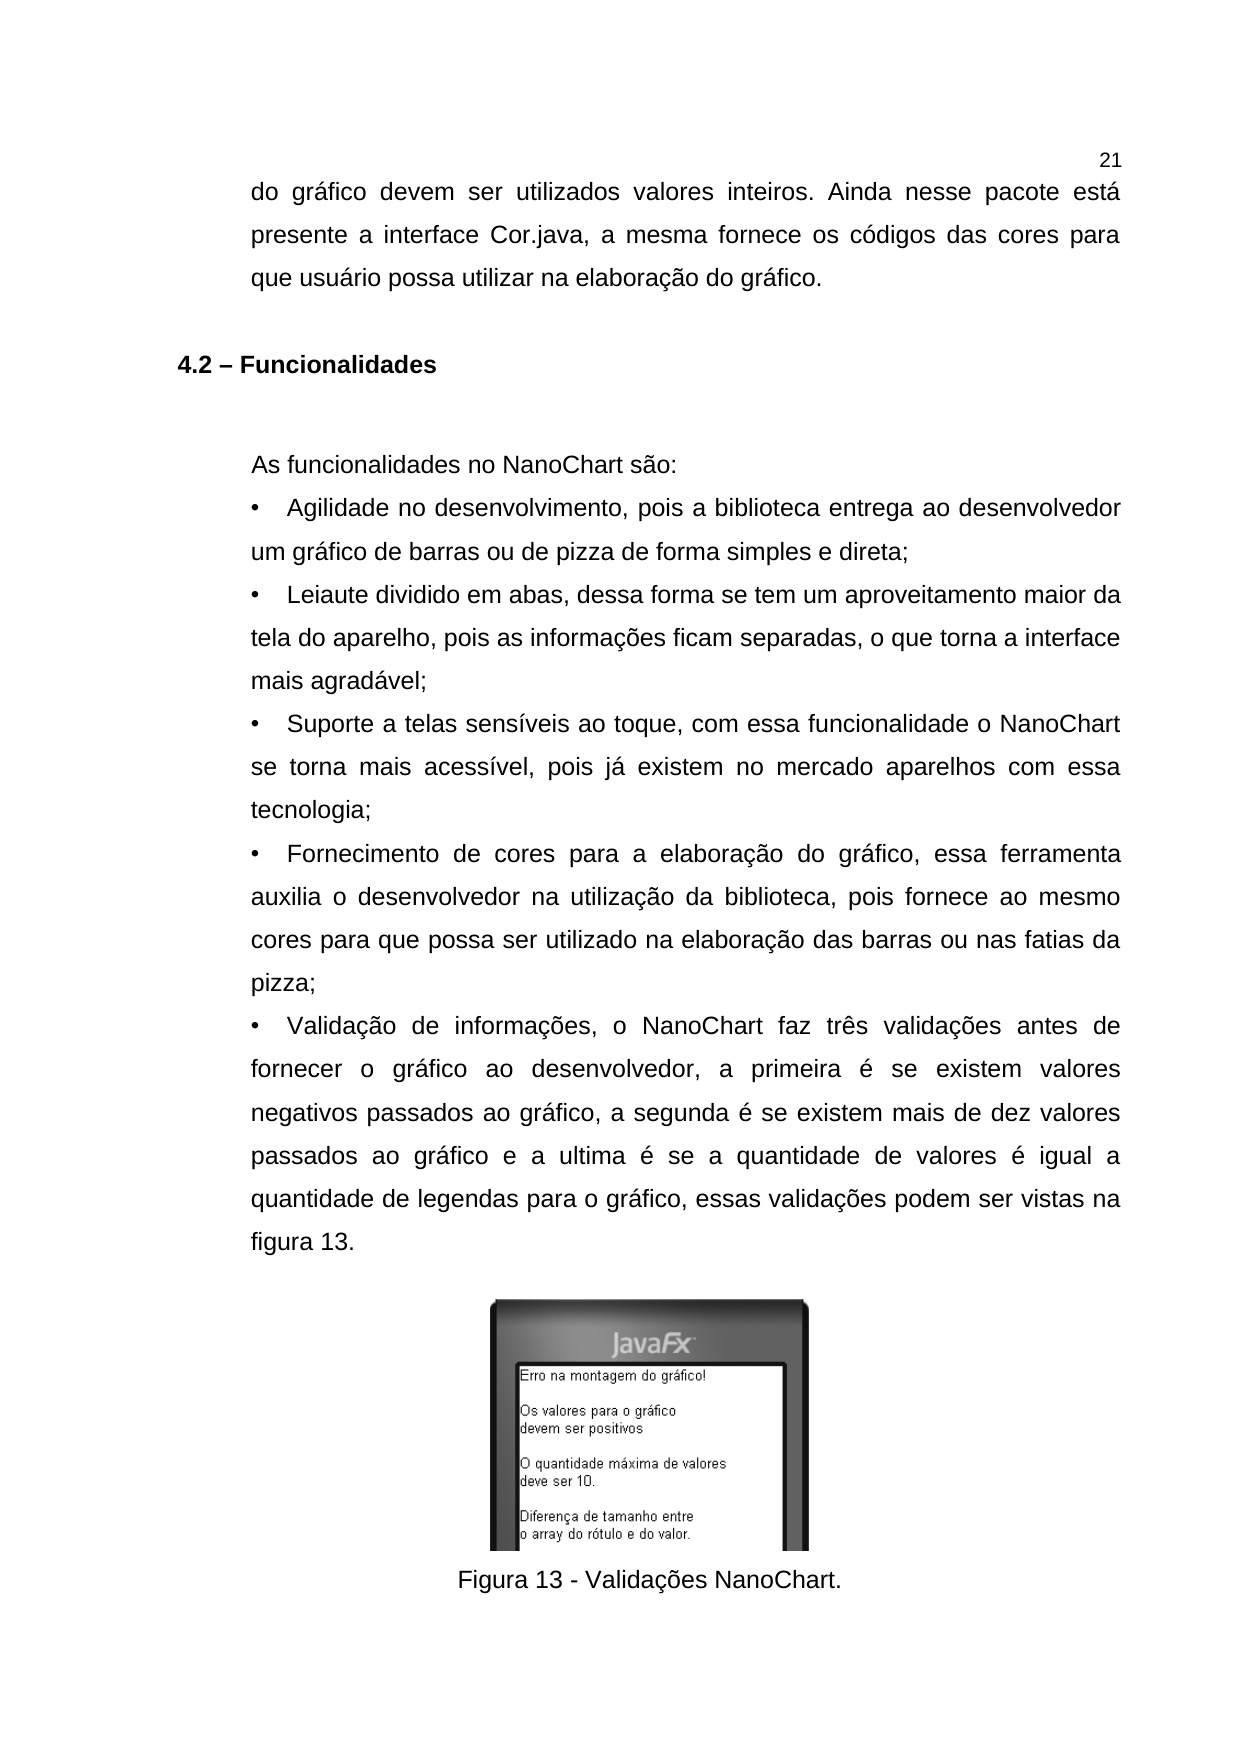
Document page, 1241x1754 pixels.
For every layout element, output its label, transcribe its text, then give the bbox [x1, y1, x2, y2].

subtitle 4.2 – Funcionalidades [177, 349, 1122, 378]
list Validação de informações, o NanoChart faz três validações antes de fornecer o gráfico ao desenvolvedor, a primeira é se existem valores negativos passados ao gráfico, a segunda é se existem mais de dez valores passados ao gráfico e a ultima é se a quantidade de valores é igual a quantidade de legendas para o gráfico, essas validações podem ser vistas na figura 13. [251, 1011, 1122, 1256]
text Figura 13 - Validações NanoChart. [177, 1551, 1122, 1593]
list do gráfico devem ser utilizados valores inteiros. Ainda nesse pacote está presente a interface Cor.java, a mesma fornece os códigos das cores para que usuário possa utilizar na elaboração do gráfico. [251, 177, 1122, 292]
text As funcionalidades no NanoChart são: [177, 450, 1122, 479]
picture [489, 1298, 810, 1551]
list Agilidade no desenvolvimento, pois a biblioteca entrega ao desenvolvedor um gráfico de barras ou de pizza de forma simples e direta; [251, 493, 1122, 565]
list Suporte a telas sensíveis ao toque, com essa funcionalidade o NanoChart se torna mais acessível, pois já existem no mercado aparelhos com essa tecnologia; [251, 709, 1122, 824]
list Fornecimento de cores para a elaboração do gráfico, essa ferramenta auxilia o desenvolvedor na utilização da biblioteca, pois fornece ao mesmo cores para que possa ser utilizado na elaboração das barras ou nas fatias da pizza; [251, 839, 1122, 997]
list Leiaute dividido em abas, dessa forma se tem um aproveitamento maior da tela do aparelho, pois as informações ficam separadas, o que torna a interface mais agradável; [251, 580, 1122, 695]
